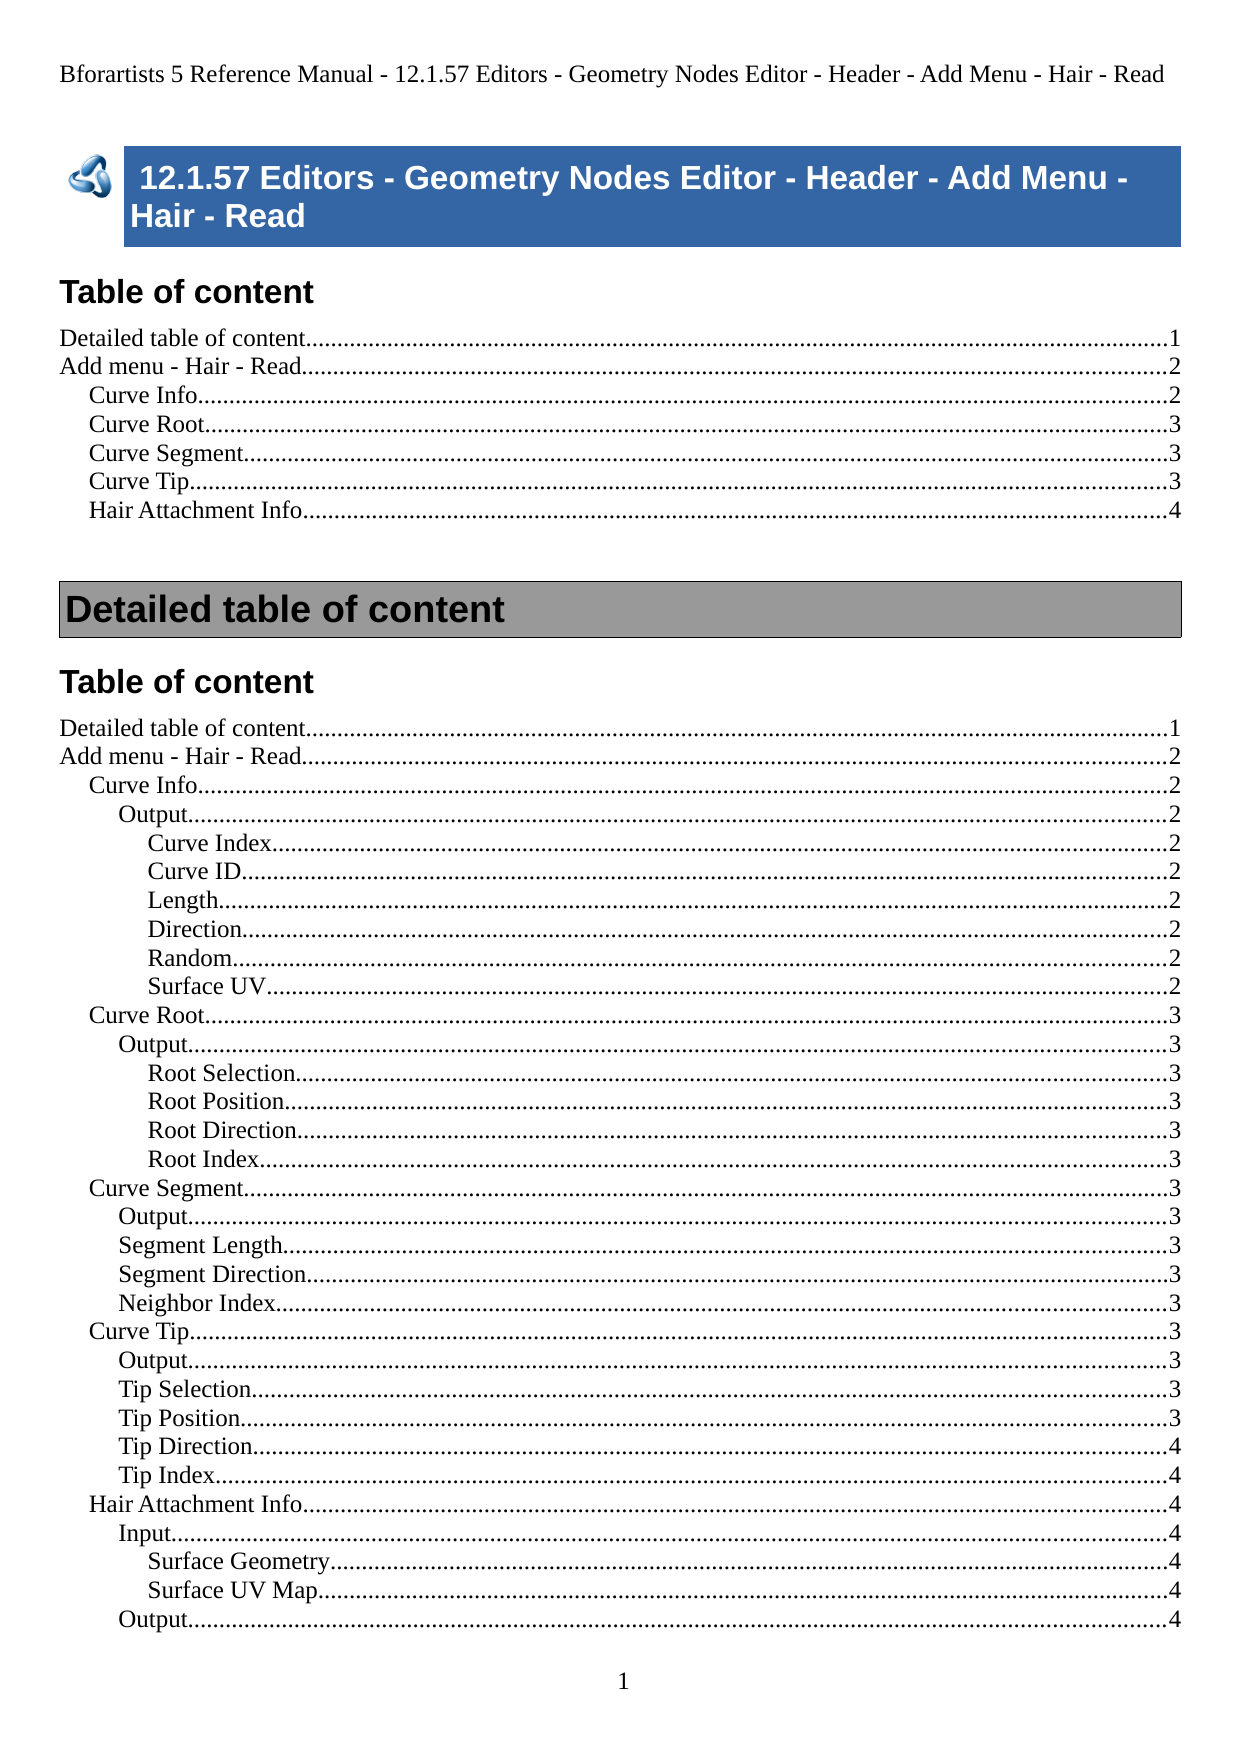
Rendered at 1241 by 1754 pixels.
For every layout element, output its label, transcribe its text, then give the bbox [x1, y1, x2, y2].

text Curve Root 3 [88, 1000, 1181, 1029]
text Tip Direction 4 [118, 1431, 1181, 1460]
text Surface UV 2 [147, 971, 1181, 1000]
text Curve Tip 3 [88, 466, 1181, 495]
text Direction 2 [147, 914, 1181, 943]
text Add menu - Hair - Read 2 [59, 741, 1181, 770]
text Length 2 [147, 885, 1181, 914]
text Tip Selection 3 [118, 1374, 1181, 1403]
text Hair Attachment Info 4 [88, 1489, 1181, 1518]
text Output 4 [118, 1604, 1181, 1633]
text Input 4 [118, 1518, 1181, 1546]
table_header [59, 146, 124, 247]
text Segment Direction 3 [118, 1259, 1181, 1288]
text Curve Tip 3 [88, 1316, 1181, 1345]
text Root Direction 3 [147, 1115, 1181, 1144]
text Output 3 [118, 1029, 1181, 1058]
subtitle Table of content [59, 662, 1181, 700]
table_header 12.1.57 Editors - Geometry Nodes Editor - Header - Add Menu - Hair - Read [124, 146, 1181, 247]
text Output 3 [118, 1345, 1181, 1374]
text Surface Geometry 4 [147, 1546, 1181, 1575]
text Random 2 [147, 943, 1181, 971]
text Add menu - Hair - Read 2 [59, 351, 1181, 380]
text Curve Root 3 [88, 409, 1181, 438]
text Output 3 [118, 1201, 1181, 1230]
subtitle Table of content [59, 272, 1181, 310]
text Hair Attachment Info 4 [88, 495, 1181, 524]
text Curve Segment 3 [88, 438, 1181, 466]
text Segment Length 3 [118, 1230, 1181, 1259]
text Curve ID 2 [147, 856, 1181, 885]
table_header Detailed table of content [60, 582, 1181, 637]
text Root Selection 3 [147, 1058, 1181, 1086]
text Curve Index 2 [147, 828, 1181, 856]
text Curve Segment 3 [88, 1173, 1181, 1201]
text Curve Info 2 [88, 380, 1181, 409]
text Curve Info 2 [88, 770, 1181, 799]
picture [65, 152, 114, 201]
text Detailed table of content 1 [59, 323, 1181, 351]
text Detailed table of content 1 [59, 713, 1181, 741]
text Root Position 3 [147, 1086, 1181, 1115]
text Neighbor Index 3 [118, 1288, 1181, 1316]
text Output 2 [118, 799, 1181, 828]
text Surface UV Map 4 [147, 1575, 1181, 1604]
text Root Index 3 [147, 1144, 1181, 1173]
text Tip Position 3 [118, 1403, 1181, 1431]
text Tip Index 4 [118, 1460, 1181, 1489]
